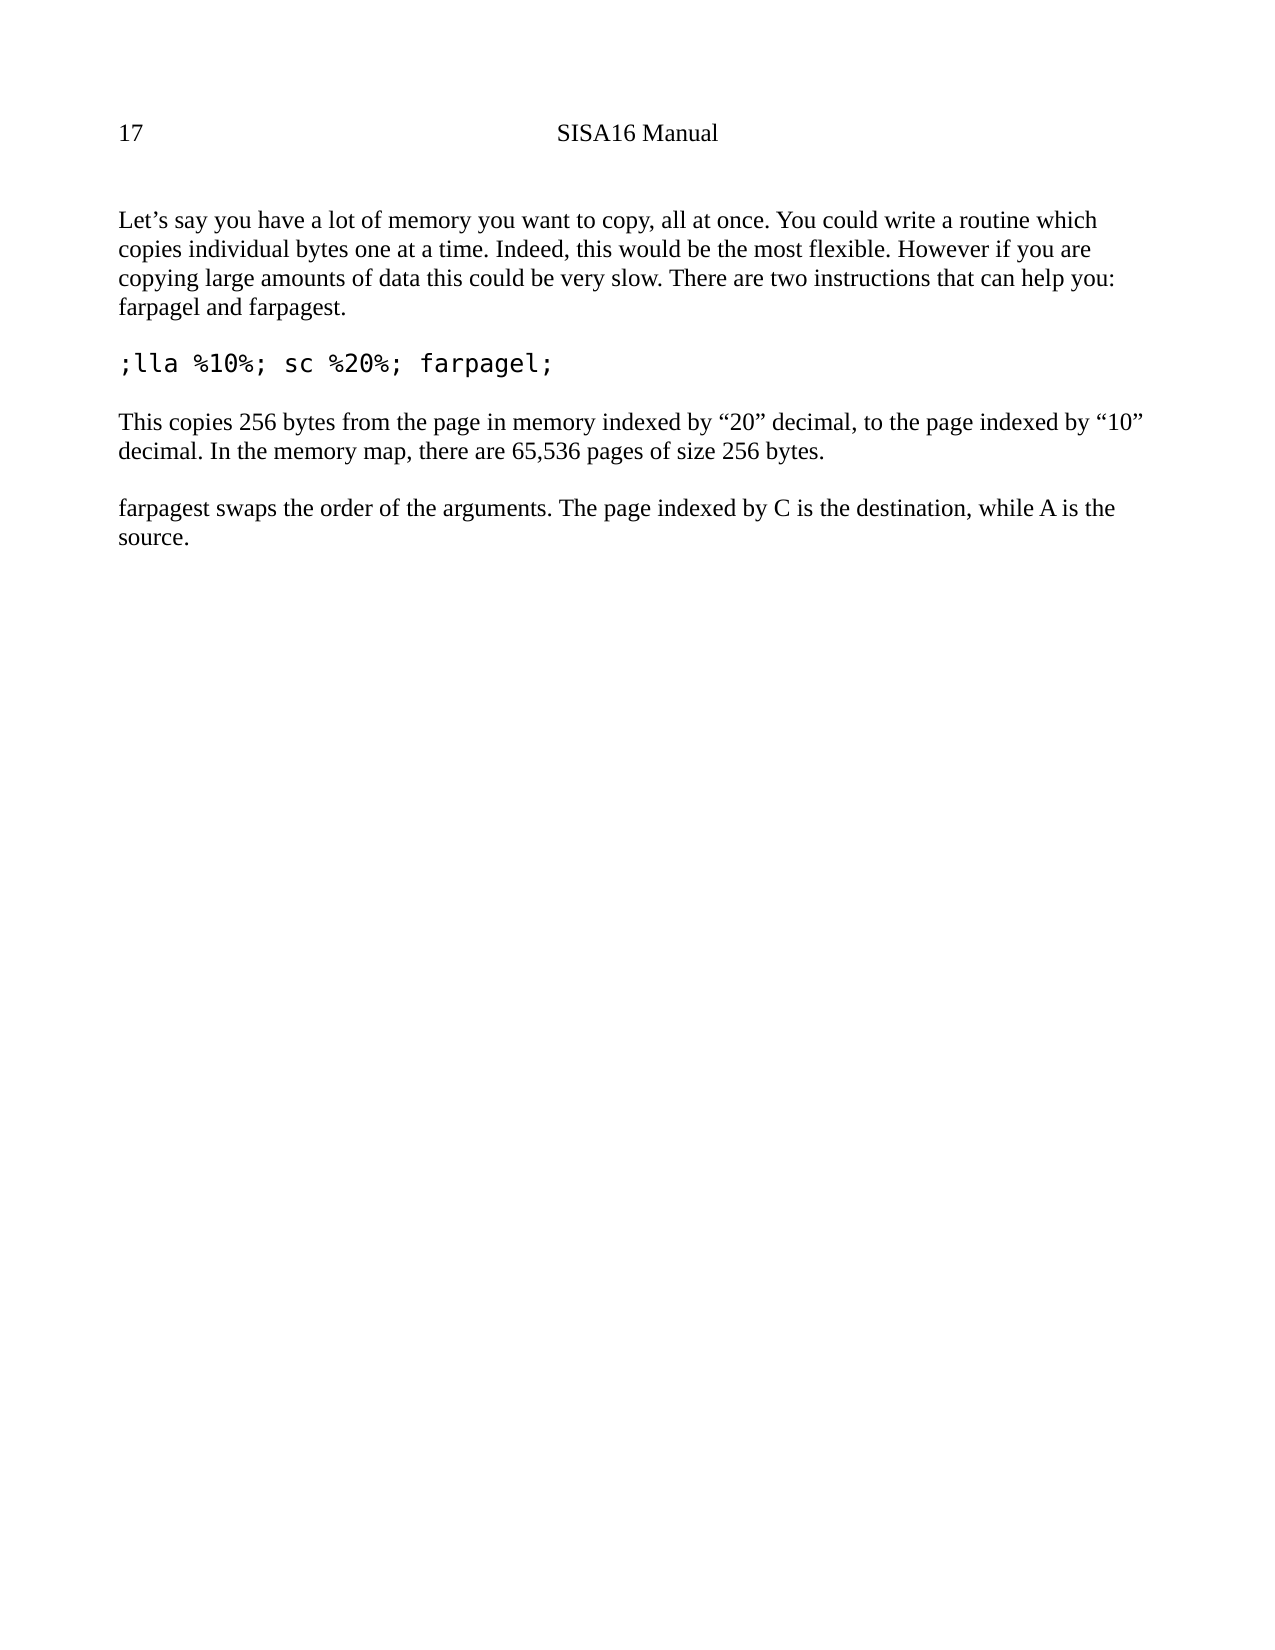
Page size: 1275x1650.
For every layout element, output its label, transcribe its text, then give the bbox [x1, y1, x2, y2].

text ;lla %10%; sc %20%; farpagel; [118, 349, 1157, 378]
text This copies 256 bytes from the page in memory indexed by “20” decimal, to the page indexed by “10” decimal. In the memory map, there are 65,536 pages of size 256 bytes. [118, 407, 1157, 465]
text Let’s say you have a lot of memory you want to copy, all at once. You could write a routine which copies individual bytes one at a time. Indeed, this would be the most flexible. However if you are copying large amounts of data this could be very slow. There are two instructions that can help you: farpagel and farpagest. [118, 206, 1157, 321]
text farpagest swaps the order of the arguments. The page indexed by C is the destination, while A is the source. [118, 493, 1157, 551]
